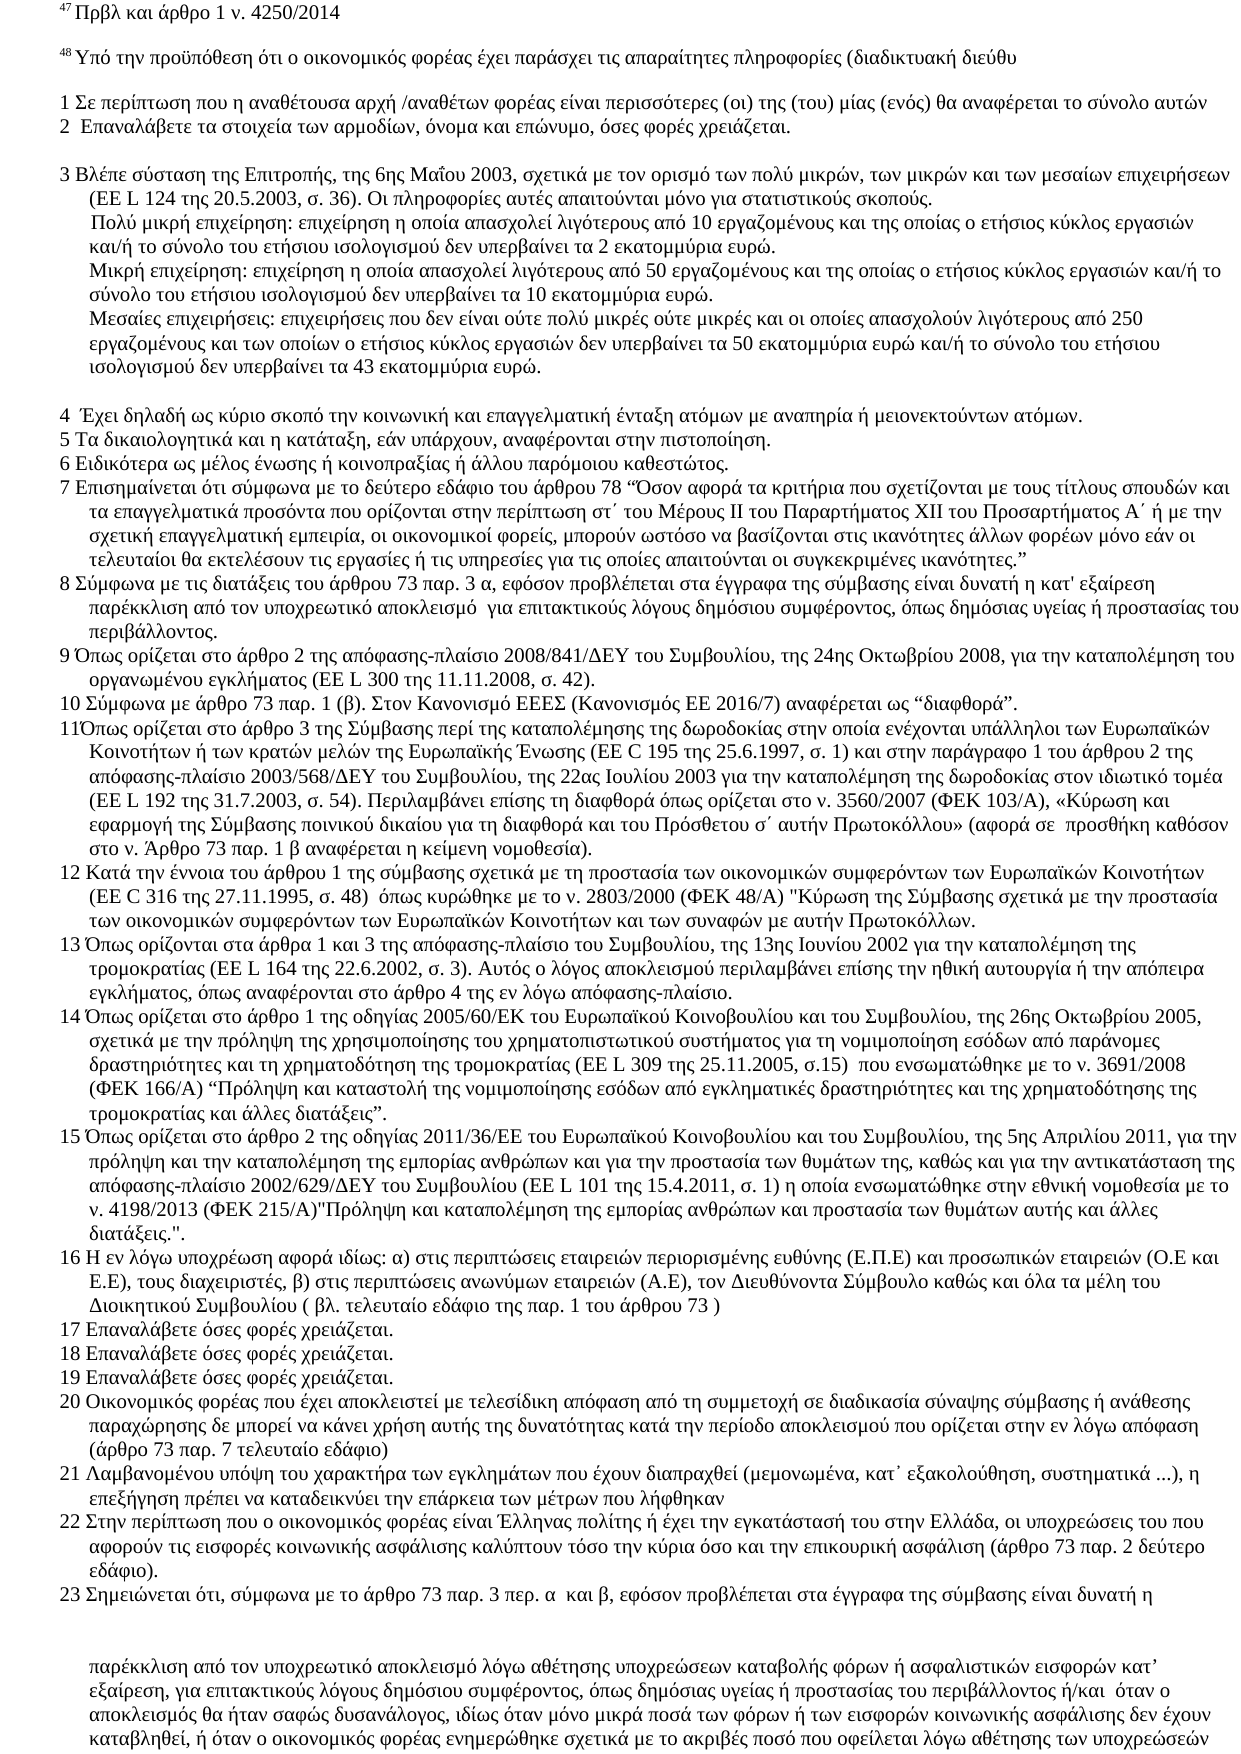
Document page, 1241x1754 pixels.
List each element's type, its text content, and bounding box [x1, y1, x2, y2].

text εξαίρεση, για επιτακτικούς λόγους δημόσιου συμφέροντος, όπως δημόσιας υγείας ή προστασίας του περιβάλλοντος ή/και όταν ο αποκλεισμός θα ήταν σαφώς δυσανάλογος, ιδίως όταν μόνο μικρά ποσά των φόρων ή των εισφορών κοινωνικής ασφάλισης δεν έχουν καταβληθεί, ή όταν ο οικονομικός φορέας ενημερώθηκε σχετικά με το ακριβές ποσό που οφείλεται λόγω αθέτησης των υποχρεώσεών [59, 1678, 1240, 1750]
text 21 Λαμβανομένου υπόψη του χαρακτήρα των εγκλημάτων που έχουν διαπραχθεί (μεμονωμένα, κατ᾽ εξακολούθηση, συστηματικά ...), η επεξήγηση πρέπει να καταδεικνύει την επάρκεια των μέτρων που λήφθηκαν [59, 1461, 1240, 1509]
text 5 Τα δικαιολογητικά και η κατάταξη, εάν υπάρχουν, αναφέρονται στην πιστοποίηση. [59, 427, 1240, 451]
text Πολύ μικρή επιχείρηση: επιχείρηση η οποία απασχολεί λιγότερους από 10 εργαζομένους και της οποίας ο ετήσιος κύκλος εργασιών και/ή το σύνολο του ετήσιου ισολογισμού δεν υπερβαίνει τα 2 εκατομμύρια ευρώ. [59, 210, 1240, 258]
text Μικρή επιχείρηση: επιχείρηση η οποία απασχολεί λιγότερους από 50 εργαζομένους και της οποίας ο ετήσιος κύκλος εργασιών και/ή το σύνολο του ετήσιου ισολογισμού δεν υπερβαίνει τα 10 εκατομμύρια ευρώ. [59, 258, 1240, 306]
text 10 Σύμφωνα με άρθρο 73 παρ. 1 (β). Στον Κανονισμό ΕΕΕΣ (Κανονισμός ΕΕ 2016/7) αναφέρεται ως “διαφθορά”. [59, 691, 1240, 715]
text 20 Οικονομικός φορέας που έχει αποκλειστεί με τελεσίδικη απόφαση από τη συμμετοχή σε διαδικασία σύναψης σύμβασης ή ανάθεσης παραχώρησης δε μπορεί να κάνει χρήση αυτής της δυνατότητας κατά την περίοδο αποκλεισμού που ορίζεται στην εν λόγω απόφαση (άρθρο 73 παρ. 7 τελευταίο εδάφιο) [59, 1389, 1240, 1461]
text Μεσαίες επιχειρήσεις: επιχειρήσεις που δεν είναι ούτε πολύ μικρές ούτε μικρές και οι οποίες απασχολούν λιγότερους από 250 εργαζομένους και των οποίων ο ετήσιος κύκλος εργασιών δεν υπερβαίνει τα 50 εκατομμύρια ευρώ και/ή το σύνολο του ετήσιου ισολογισμού δεν υπερβαίνει τα 43 εκατομμύρια ευρώ. [59, 306, 1240, 378]
text 8 Σύμφωνα με τις διατάξεις του άρθρου 73 παρ. 3 α, εφόσον προβλέπεται στα έγγραφα της σύμβασης είναι δυνατή η κατ' εξαίρεση παρέκκλιση από τον υποχρεωτικό αποκλεισμό για επιτακτικούς λόγους δημόσιου συμφέροντος, όπως δημόσιας υγείας ή προστασίας του περιβάλλοντος. [59, 571, 1240, 643]
text 11Όπως ορίζεται στο άρθρο 3 της Σύμβασης περί της καταπολέμησης της δωροδοκίας στην οποία ενέχονται υπάλληλοι των Ευρωπαϊκών Κοινοτήτων ή των κρατών μελών της Ευρωπαϊκής Ένωσης (ΕΕ C 195 της 25.6.1997, σ. 1) και στην παράγραφο 1 του άρθρου 2 της απόφασης-πλαίσιο 2003/568/ΔΕΥ του Συμβουλίου, της 22ας Ιουλίου 2003 για την καταπολέμηση της δωροδοκίας στον ιδιωτικό τομέα (ΕΕ L 192 της 31.7.2003, σ. 54). Περιλαμβάνει επίσης τη διαφθορά όπως ορίζεται στο ν. 3560/2007 (ΦΕΚ 103/Α), «Κύρωση και εφαρμογή της Σύμβασης ποινικού δικαίου για τη διαφθορά και του Πρόσθετου σ΄ αυτήν Πρωτοκόλλου» (αφορά σε προσθήκη καθόσον στο ν. Άρθρο 73 παρ. 1 β αναφέρεται η κείμενη νομοθεσία). [59, 715, 1240, 860]
text 48 Υπό την προϋπόθεση ότι ο οικονομικός φορέας έχει παράσχει τις απαραίτητες πληροφορίες (διαδικτυακή διεύθυ [59, 45, 1240, 69]
text παρέκκλιση από τον υποχρεωτικό αποκλεισμό λόγω αθέτησης υποχρεώσεων καταβολής φόρων ή ασφαλιστικών εισφορών κατ’ [59, 1654, 1240, 1678]
text 6 Ειδικότερα ως μέλος ένωσης ή κοινοπραξίας ή άλλου παρόμοιου καθεστώτος. [59, 451, 1240, 475]
text 1 Σε περίπτωση που η αναθέτουσα αρχή /αναθέτων φορέας είναι περισσότερες (οι) της (του) μίας (ενός) θα αναφέρεται το σύνολο αυτών [59, 90, 1240, 114]
text 4 Έχει δηλαδή ως κύριο σκοπό την κοινωνική και επαγγελματική ένταξη ατόμων με αναπηρία ή μειονεκτούντων ατόμων. [59, 403, 1240, 427]
text 9 Όπως ορίζεται στο άρθρο 2 της απόφασης-πλαίσιο 2008/841/ΔΕΥ του Συμβουλίου, της 24ης Οκτωβρίου 2008, για την καταπολέμηση του οργανωμένου εγκλήματος (ΕΕ L 300 της 11.11.2008, σ. 42). [59, 643, 1240, 691]
text 14 Όπως ορίζεται στο άρθρο 1 της οδηγίας 2005/60/ΕΚ του Ευρωπαϊκού Κοινοβουλίου και του Συμβουλίου, της 26ης Οκτωβρίου 2005, σχετικά με την πρόληψη της χρησιμοποίησης του χρηματοπιστωτικού συστήματος για τη νομιμοποίηση εσόδων από παράνομες δραστηριότητες και τη χρηματοδότηση της τρομοκρατίας (ΕΕ L 309 της 25.11.2005, σ.15) που ενσωματώθηκε με το ν. 3691/2008 (ΦΕΚ 166/Α) “Πρόληψη και καταστολή της νομιμοποίησης εσόδων από εγκληματικές δραστηριότητες και της χρηματοδότησης της τρομοκρατίας και άλλες διατάξεις”. [59, 1004, 1240, 1124]
text 7 Επισημαίνεται ότι σύμφωνα με το δεύτερο εδάφιο του άρθρου 78 “Όσον αφορά τα κριτήρια που σχετίζονται με τους τίτλους σπουδών και τα επαγγελματικά προσόντα που ορίζονται στην περίπτωση στ΄ του Μέρους ΙΙ του Παραρτήματος ΧΙΙ του Προσαρτήματος Α΄ ή με την σχετική επαγγελματική εμπειρία, οι οικονομικοί φορείς, μπορούν ωστόσο να βασίζονται στις ικανότητες άλλων φορέων μόνο εάν οι τελευταίοι θα εκτελέσουν τις εργασίες ή τις υπηρεσίες για τις οποίες απαιτούνται οι συγκεκριμένες ικανότητες.” [59, 475, 1240, 571]
text 23 Σημειώνεται ότι, σύμφωνα με το άρθρο 73 παρ. 3 περ. α και β, εφόσον προβλέπεται στα έγγραφα της σύμβασης είναι δυνατή η [59, 1582, 1240, 1606]
text 15 Όπως ορίζεται στο άρθρο 2 της οδηγίας 2011/36/ΕΕ του Ευρωπαϊκού Κοινοβουλίου και του Συμβουλίου, της 5ης Απριλίου 2011, για την πρόληψη και την καταπολέμηση της εμπορίας ανθρώπων και για την προστασία των θυμάτων της, καθώς και για την αντικατάσταση της απόφασης-πλαίσιο 2002/629/ΔΕΥ του Συμβουλίου (ΕΕ L 101 της 15.4.2011, σ. 1) η οποία ενσωματώθηκε στην εθνική νομοθεσία με το ν. 4198/2013 (ΦΕΚ 215/Α)"Πρόληψη και καταπολέμηση της εμπορίας ανθρώπων και προστασία των θυμάτων αυτής και άλλες διατάξεις.". [59, 1124, 1240, 1245]
text 22 Στην περίπτωση που ο οικονομικός φορέας είναι Έλληνας πολίτης ή έχει την εγκατάστασή του στην Ελλάδα, οι υποχρεώσεις του που αφορούν τις εισφορές κοινωνικής ασφάλισης καλύπτουν τόσο την κύρια όσο και την επικουρική ασφάλιση (άρθρο 73 παρ. 2 δεύτερο εδάφιο). [59, 1509, 1240, 1582]
text 18 Επαναλάβετε όσες φορές χρειάζεται. [59, 1341, 1240, 1365]
text 2 Επαναλάβετε τα στοιχεία των αρμοδίων, όνομα και επώνυμο, όσες φορές χρειάζεται. [59, 114, 1240, 138]
text 17 Επαναλάβετε όσες φορές χρειάζεται. [59, 1317, 1240, 1341]
text 19 Επαναλάβετε όσες φορές χρειάζεται. [59, 1365, 1240, 1389]
text 12 Κατά την έννοια του άρθρου 1 της σύμβασης σχετικά με τη προστασία των οικονομικών συμφερόντων των Ευρωπαϊκών Κοινοτήτων (ΕΕ C 316 της 27.11.1995, σ. 48) όπως κυρώθηκε με το ν. 2803/2000 (ΦΕΚ 48/Α) "Κύρωση της Σύµβασης σχετικά µε την προστασία των οικονοµικών συµφερόντων των Ευρωπαϊκών Κοινοτήτων και των συναφών µε αυτήν Πρωτοκόλλων. [59, 860, 1240, 932]
text 47 Πρβλ και άρθρο 1 ν. 4250/2014 [59, 0, 1240, 24]
text 13 Όπως ορίζονται στα άρθρα 1 και 3 της απόφασης-πλαίσιο του Συμβουλίου, της 13ης Ιουνίου 2002 για την καταπολέμηση της τρομοκρατίας (ΕΕ L 164 της 22.6.2002, σ. 3). Αυτός ο λόγος αποκλεισμού περιλαμβάνει επίσης την ηθική αυτουργία ή την απόπειρα εγκλήματος, όπως αναφέρονται στο άρθρο 4 της εν λόγω απόφασης-πλαίσιο. [59, 932, 1240, 1004]
text 3 Βλέπε σύσταση της Επιτροπής, της 6ης Μαΐου 2003, σχετικά με τον ορισμό των πολύ μικρών, των μικρών και των μεσαίων επιχειρήσεων (ΕΕ L 124 της 20.5.2003, σ. 36). Οι πληροφορίες αυτές απαιτούνται μόνο για στατιστικούς σκοπούς. [59, 162, 1240, 210]
text 16 Η εν λόγω υποχρέωση αφορά ιδίως: α) στις περιπτώσεις εταιρειών περιορισμένης ευθύνης (Ε.Π.Ε) και προσωπικών εταιρειών (Ο.Ε και Ε.Ε), τους διαχειριστές, β) στις περιπτώσεις ανωνύμων εταιρειών (Α.Ε), τον Διευθύνοντα Σύμβουλο καθώς και όλα τα μέλη του Διοικητικού Συμβουλίου ( βλ. τελευταίο εδάφιο της παρ. 1 του άρθρου 73 ) [59, 1245, 1240, 1317]
